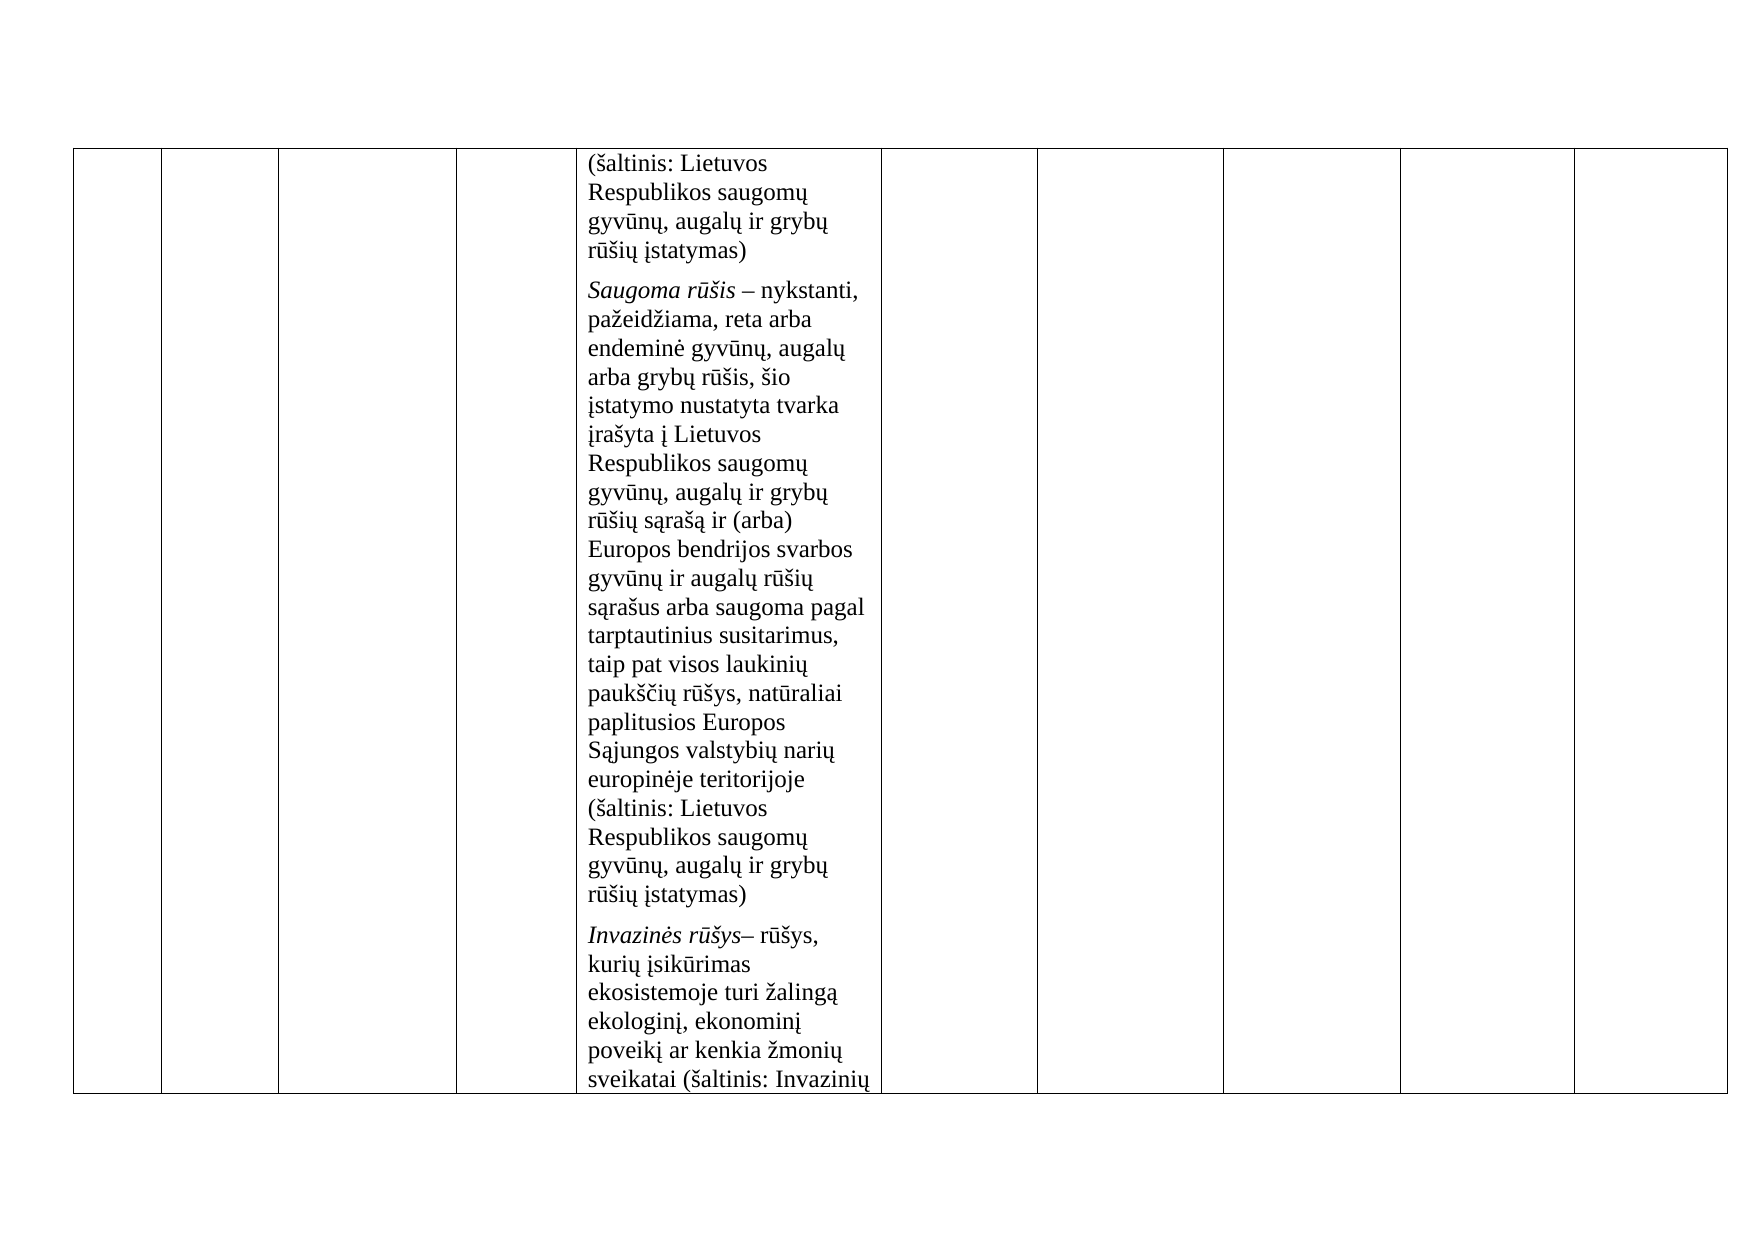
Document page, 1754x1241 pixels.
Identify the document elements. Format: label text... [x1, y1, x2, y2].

table_cell [1401, 149, 1574, 1092]
table_cell [882, 149, 1037, 1092]
table_cell [1575, 149, 1727, 1092]
table_cell [457, 149, 576, 1092]
table_cell [74, 149, 161, 1092]
table_cell [1224, 149, 1400, 1092]
table_cell [1038, 149, 1223, 1092]
table_cell (šaltinis: Lietuvos Respublikos saugomų gyvūnų, augalų ir grybų rūšių įstatymas) Saugoma rūšis – nykstanti, pažeidžiama, reta arba endeminė gyvūnų, augalų arba grybų rūšis, šio įstatymo nustatyta tvarka įrašyta į Lietuvos Respublikos saugomų gyvūnų, augalų ir grybų rūšių sąrašą ir (arba) Europos bendrijos svarbos gyvūnų ir augalų rūšių sąrašus arba saugoma pagal tarptautinius susitarimus, taip pat visos laukinių paukščių rūšys, natūraliai paplitusios Europos Sąjungos valstybių narių europinėje teritorijoje (šaltinis: Lietuvos Respublikos saugomų gyvūnų, augalų ir grybų rūšių įstatymas) Invazinės rūšys– rūšys, kurių įsikūrimas ekosistemoje turi žalingą ekologinį, ekonominį poveikį ar kenkia žmonių sveikatai (šaltinis: Invazinių [577, 149, 881, 1092]
table_cell [279, 149, 456, 1092]
table_cell [162, 149, 278, 1092]
